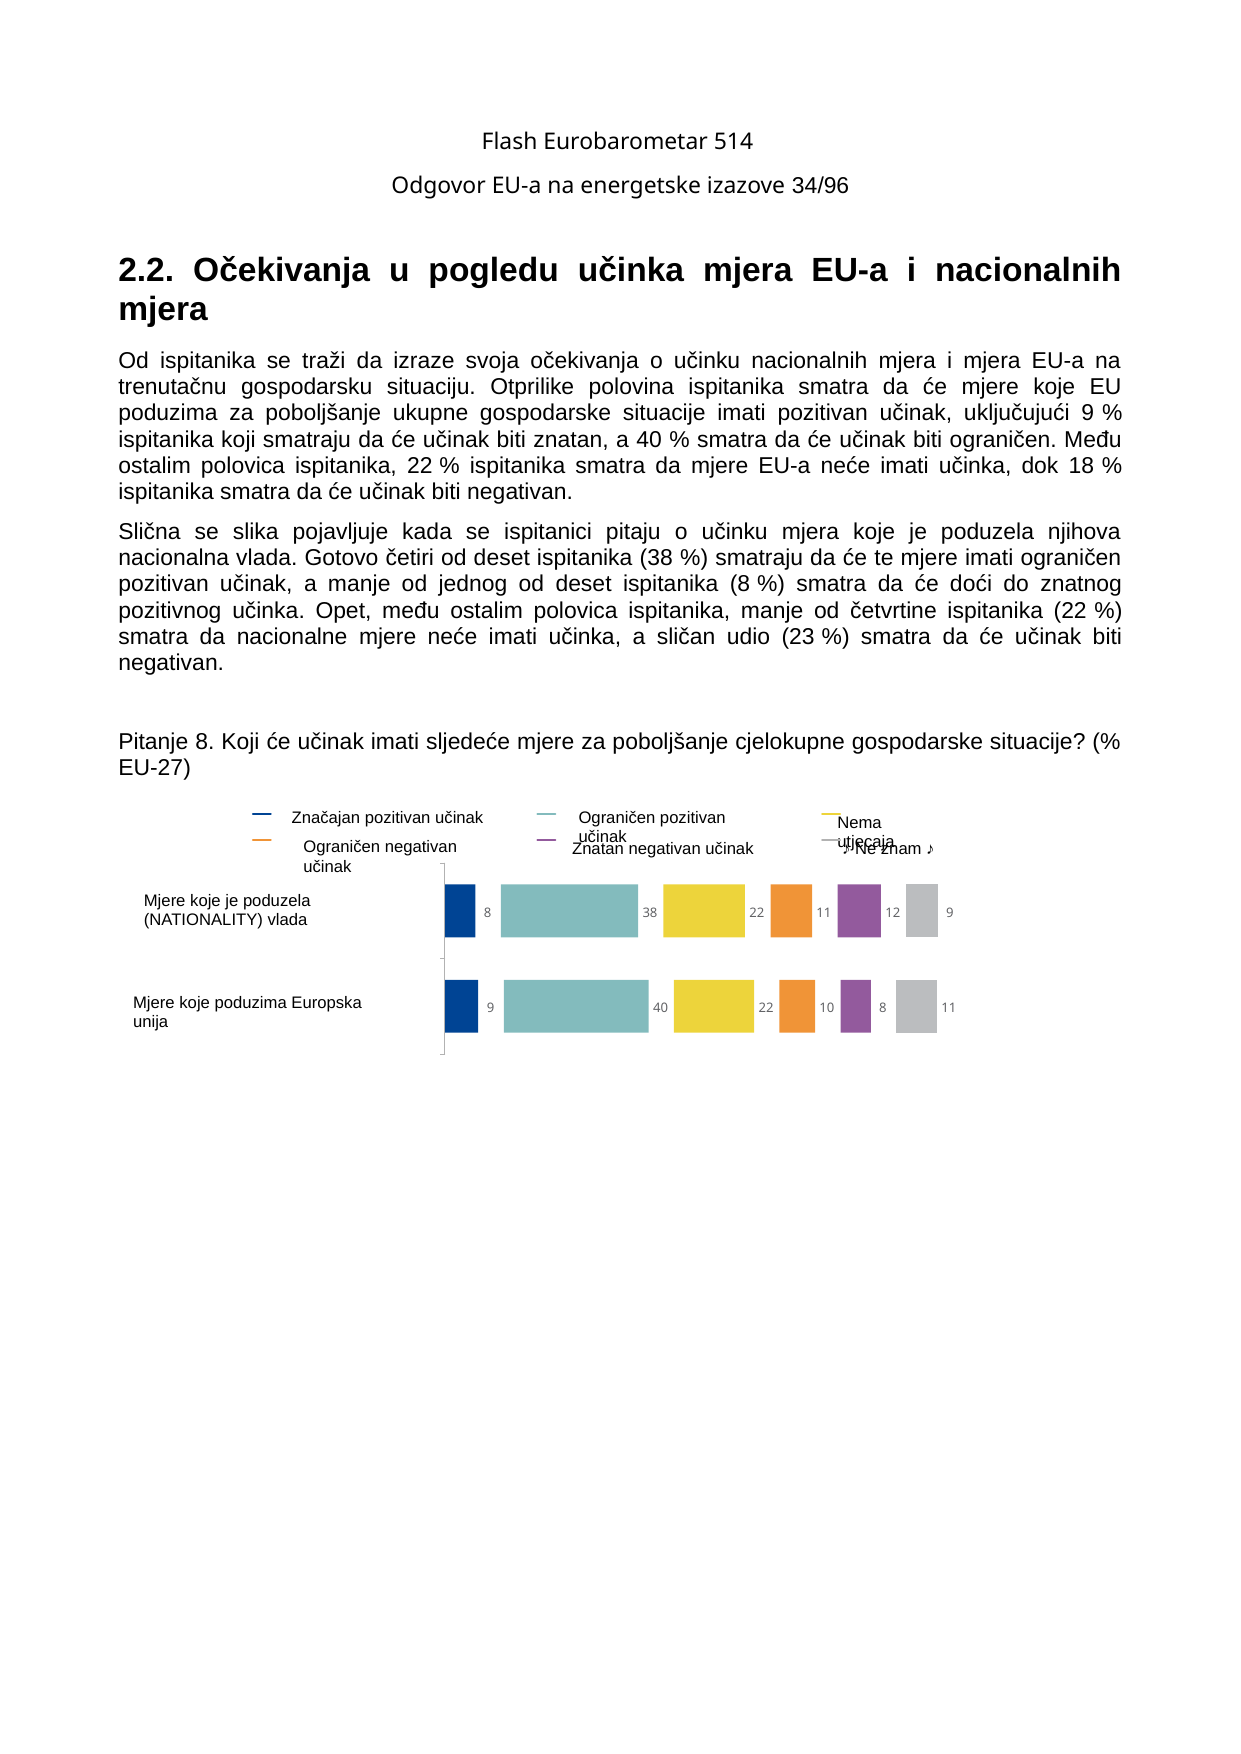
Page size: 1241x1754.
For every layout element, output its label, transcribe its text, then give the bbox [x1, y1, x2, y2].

text Pitanje 8. Koji će učinak imati sljedeće mjere za poboljšanje cjelokupne gospodarske situacije? (% EU-27) [118, 728, 1122, 781]
text Od ispitanika se traži da izraze svoja očekivanja o učinku nacionalnih mjera i mjera EU-a na trenutačnu gospodarsku situaciju. Otprilike polovina ispitanika smatra da će mjere koje EU poduzima za poboljšanje ukupne gospodarske situacije imati pozitivan učinak, uključujući 9 % ispitanika koji smatraju da će učinak biti znatan, a 40 % smatra da će učinak biti ograničen. Među ostalim polovica ispitanika, 22 % ispitanika smatra da mjere EU-a neće imati učinka, dok 18 % ispitanika smatra da će učinak biti negativan. [118, 347, 1122, 505]
subtitle 2.2. Očekivanja u pogledu učinka mjera EU-a i nacionalnih mjera [118, 250, 1122, 328]
text Slična se slika pojavljuje kada se ispitanici pitaju o učinku mjera koje je poduzela njihova nacionalna vlada. Gotovo četiri od deset ispitanika (38 %) smatraju da će te mjere imati ograničen pozitivan učinak, a manje od jednog od deset ispitanika (8 %) smatra da će doći do znatnog pozitivnog učinka. Opet, među ostalim polovica ispitanika, manje od četvrtine ispitanika (22 %) smatra da nacionalne mjere neće imati učinka, a sličan udio (23 %) smatra da će učinak biti negativan. [118, 518, 1122, 676]
